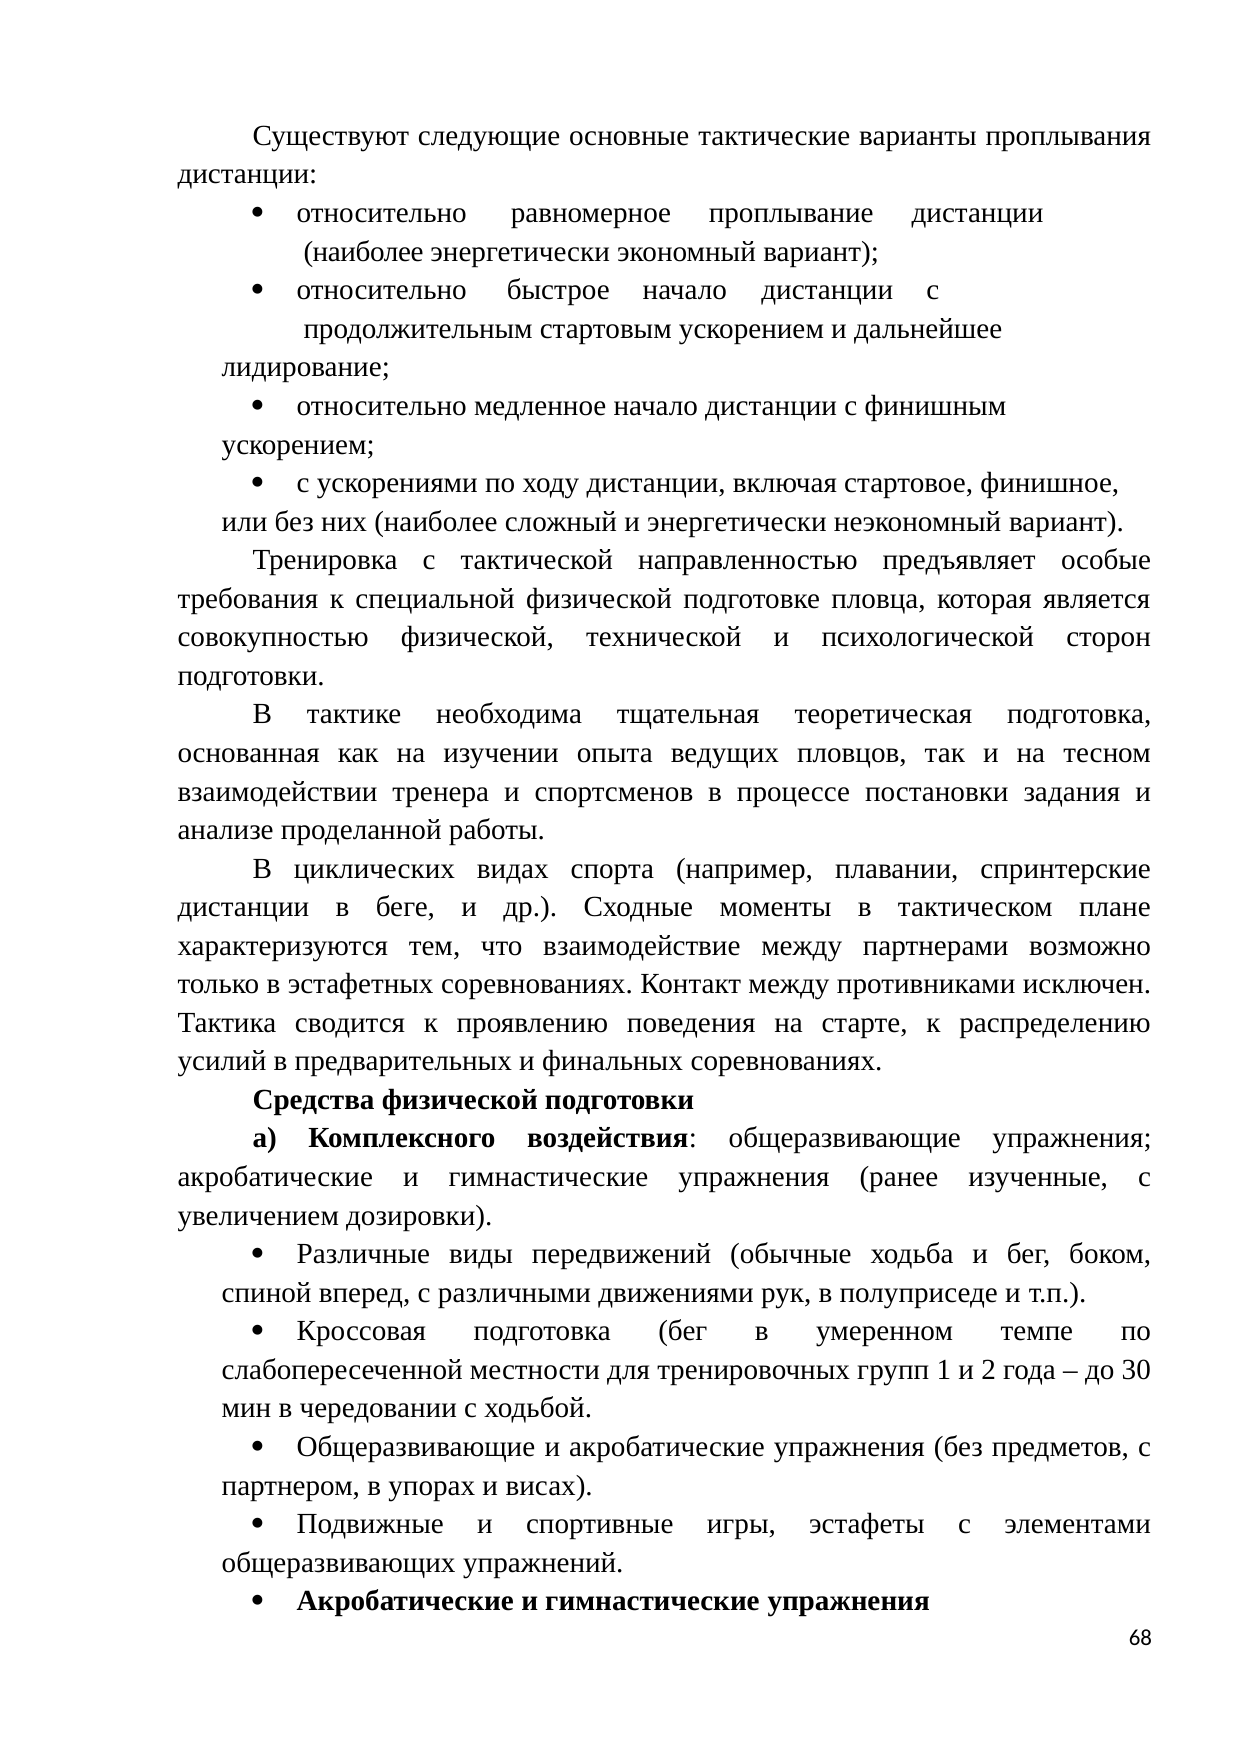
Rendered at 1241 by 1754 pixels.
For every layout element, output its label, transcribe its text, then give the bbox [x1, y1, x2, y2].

text В циклических видах спорта (например, плавании, спринтерские дистанции в беге, и др.). Сходные моменты в тактическом плане характеризуются тем, что взаимодействие между партнерами возможно только в эстафетных соревнованиях. Контакт между противниками исключен. Тактика сводится к проявлению поведения на старте, к распределению усилий в предварительных и финальных соревнованиях. [177, 851, 1152, 1077]
list относительно равномерное проплывание дистанции (наиболее энергетически экономный вариант); [177, 195, 1152, 267]
list Подвижные и спортивные игры, эстафеты с элементами общеразвивающих упражнений. [177, 1506, 1152, 1578]
list относительно быстрое начало дистанции с продолжительным стартовым ускорением и дальнейшее лидирование; [177, 272, 1152, 383]
list Кроссовая подготовка (бег в умеренном темпе по слабопересеченной местности для тренировочных групп 1 и 2 года – до 30 мин в чередовании с ходьбой. [177, 1313, 1152, 1424]
list с ускорениями по ходу дистанции, включая стартовое, финишное, или без них (наиболее сложный и энергетически неэкономный вариант). [177, 465, 1152, 537]
text Тренировка с тактической направленностью предъявляет особые требования к специальной физической подготовке пловца, которая является совокупностью физической, технической и психологической сторон подготовки. [177, 542, 1152, 692]
list относительно медленное начало дистанции с финишным ускорением; [177, 388, 1152, 460]
subtitle Средства физической подготовки [177, 1082, 1152, 1116]
text В тактике необходима тщательная теоретическая подготовка, основанная как на изучении опыта ведущих пловцов, так и на тесном взаимодействии тренера и спортсменов в процессе постановки задания и анализе проделанной работы. [177, 697, 1152, 846]
list Различные виды передвижений (обычные ходьба и бег, боком, спиной вперед, с различными движениями рук, в полуприседе и т.п.). [177, 1236, 1152, 1308]
text а) Комплексного воздействия: общеразвивающие упражнения; акробатические и гимнастические упражнения (ранее изученные, с увеличением дозировки). [177, 1121, 1152, 1231]
list Общеразвивающие и акробатические упражнения (без предметов, с партнером, в упорах и висах). [177, 1429, 1152, 1501]
text Существуют следующие основные тактические варианты проплывания дистанции: [177, 118, 1152, 190]
list Акробатические и гимнастические упражнения [177, 1583, 1152, 1617]
